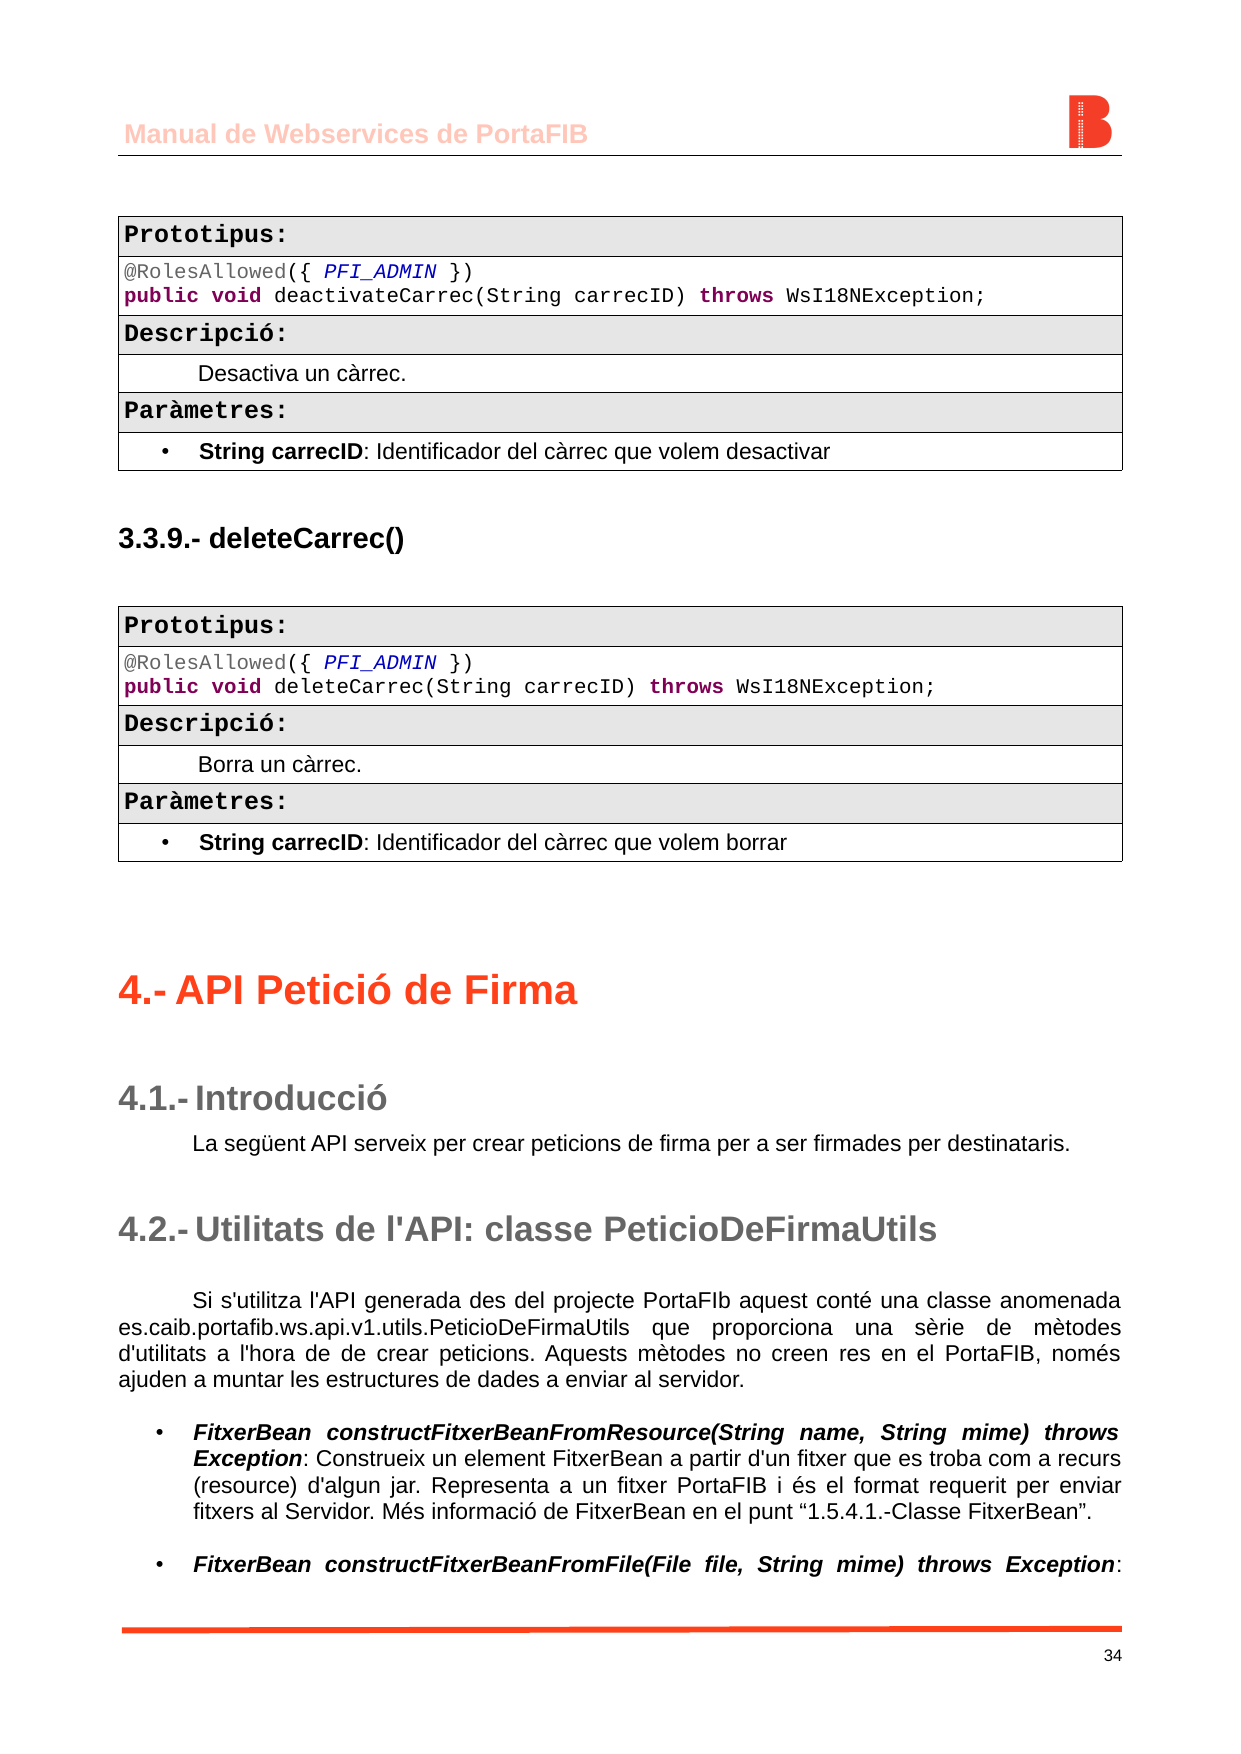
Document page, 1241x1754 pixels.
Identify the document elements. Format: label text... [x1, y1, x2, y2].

table_cell Desactiva un càrrec. [119, 355, 1122, 392]
subtitle API Petició de Firma [118, 965, 1122, 1013]
table_header Prototipus: [119, 607, 1122, 646]
table_cell @RolesAllowed({ PFI_ADMIN }) public void deleteCarrec(String carrecID) throws WsI18NException; [119, 647, 1122, 705]
subtitle Utilitats de l'API: classe PeticioDeFirmaUtils [118, 1208, 1122, 1248]
table_cell Descripció: [119, 316, 1122, 354]
table_cell String carrecID: Identificador del càrrec que volem desactivar [119, 433, 1122, 470]
list FitxerBean constructFitxerBeanFromFile(File file, String mime) throws Exception: [156, 1551, 1122, 1577]
subtitle Introducció [118, 1077, 1122, 1117]
table_cell String carrecID: Identificador del càrrec que volem borrar [119, 824, 1122, 861]
table_cell Borra un càrrec. [119, 746, 1122, 783]
table_header Prototipus: [119, 217, 1122, 256]
text La següent API serveix per crear peticions de firma per a ser firmades per destinataris. [118, 1130, 1122, 1156]
table_cell Paràmetres: [119, 784, 1122, 823]
table_cell Descripció: [119, 706, 1122, 745]
table_cell Paràmetres: [119, 393, 1122, 432]
list FitxerBean constructFitxerBeanFromResource(String name, String mime) throws Exception: Construeix un element FitxerBean a partir d'un fitxer que es troba com a recurs (resource) d'algun jar. Representa a un fitxer PortaFIB i és el format requerit per enviar fitxers al Servidor. Més informació de FitxerBean en el punt “1.5.4.1.-Classe FitxerBean”. [156, 1419, 1122, 1524]
subtitle deleteCarrec() [118, 522, 1122, 555]
picture [1063, 94, 1117, 150]
table_cell @RolesAllowed({ PFI_ADMIN }) public void deactivateCarrec(String carrecID) throws WsI18NException; [119, 257, 1122, 314]
text Si s'utilitza l'API generada des del projecte PortaFIb aquest conté una classe anomenada es.caib.portafib.ws.api.v1.utils.PeticioDeFirmaUtils que proporciona una sèrie de mètodes d'utilitats a l'hora de de crear peticions. Aquests mètodes no creen res en el PortaFIB, només ajuden a muntar les estructures de dades a enviar al servidor. [118, 1287, 1122, 1393]
